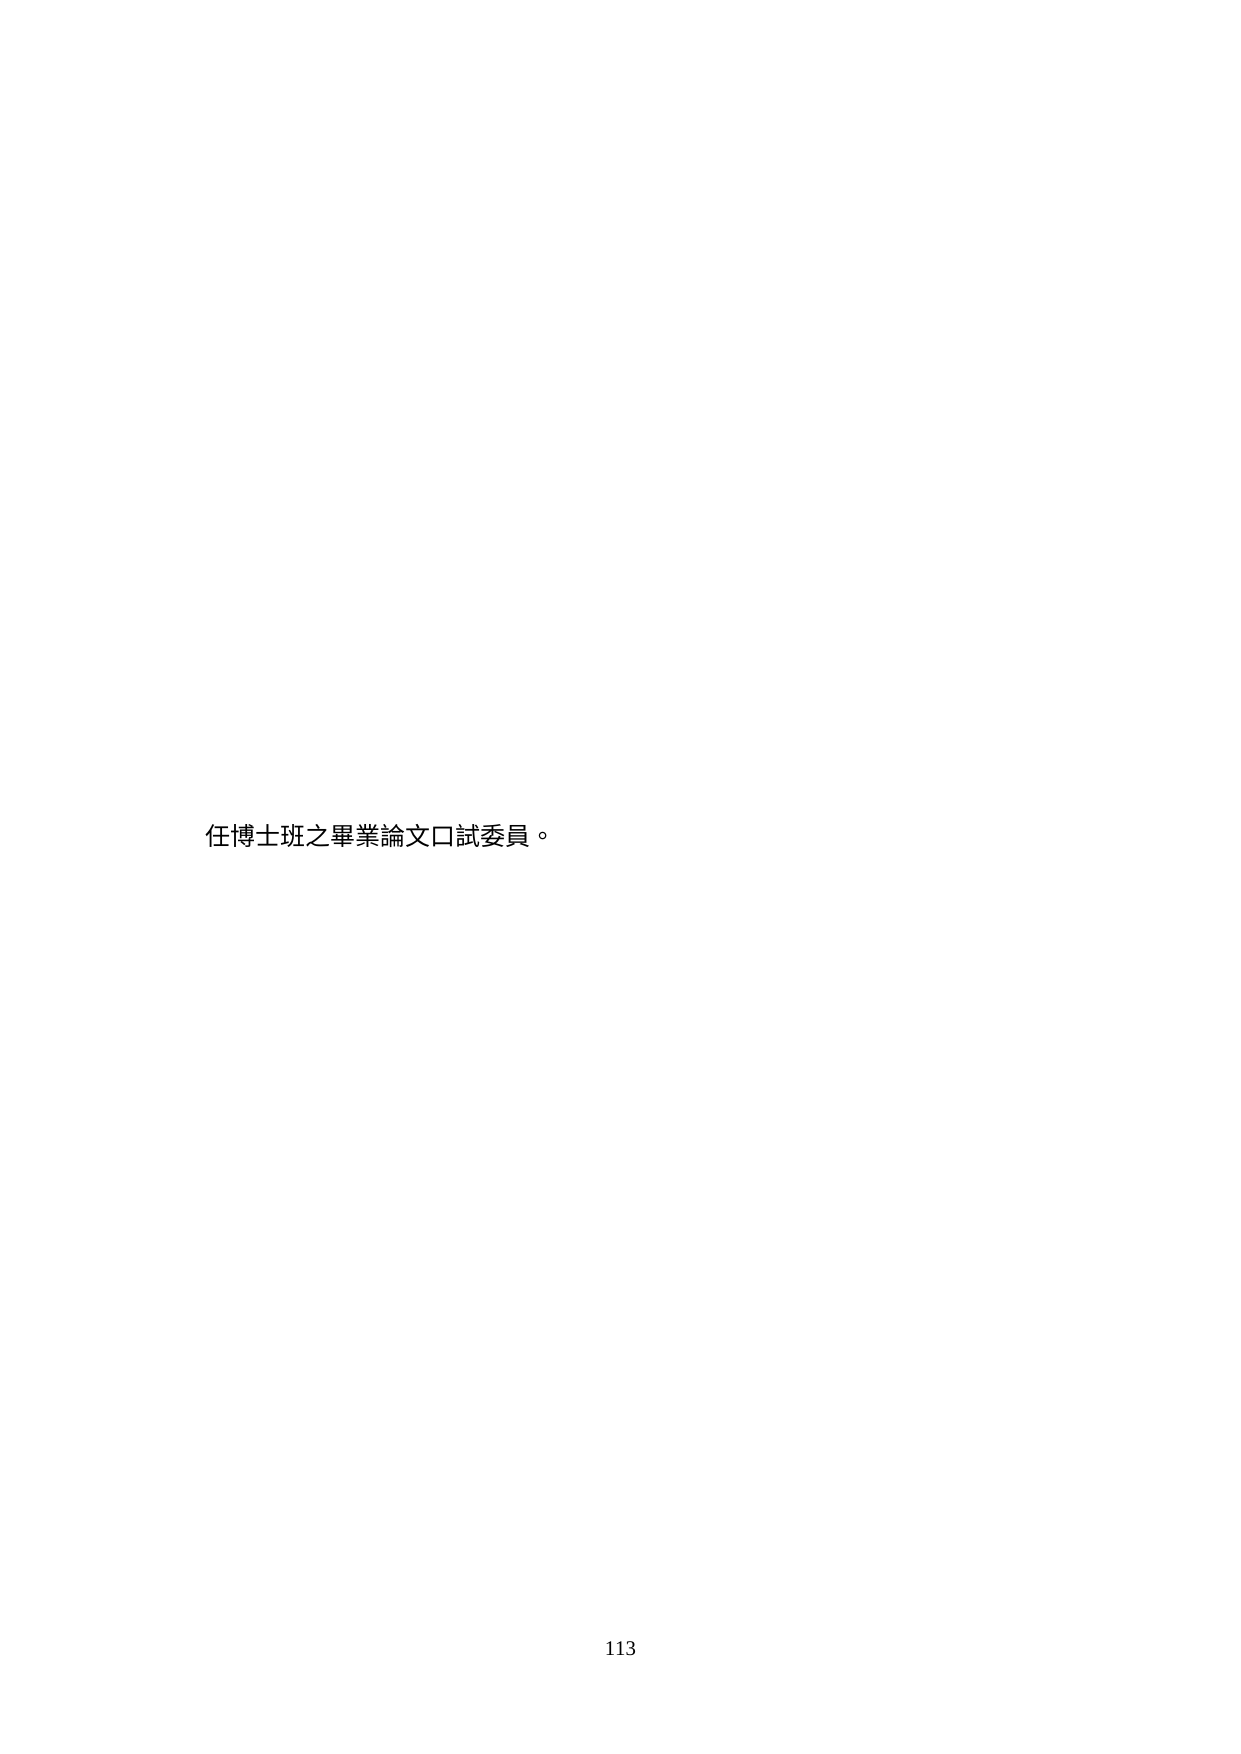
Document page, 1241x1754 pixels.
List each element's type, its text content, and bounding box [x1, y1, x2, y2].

list 任博士班之畢業論文口試委員。 [118, 816, 1122, 852]
